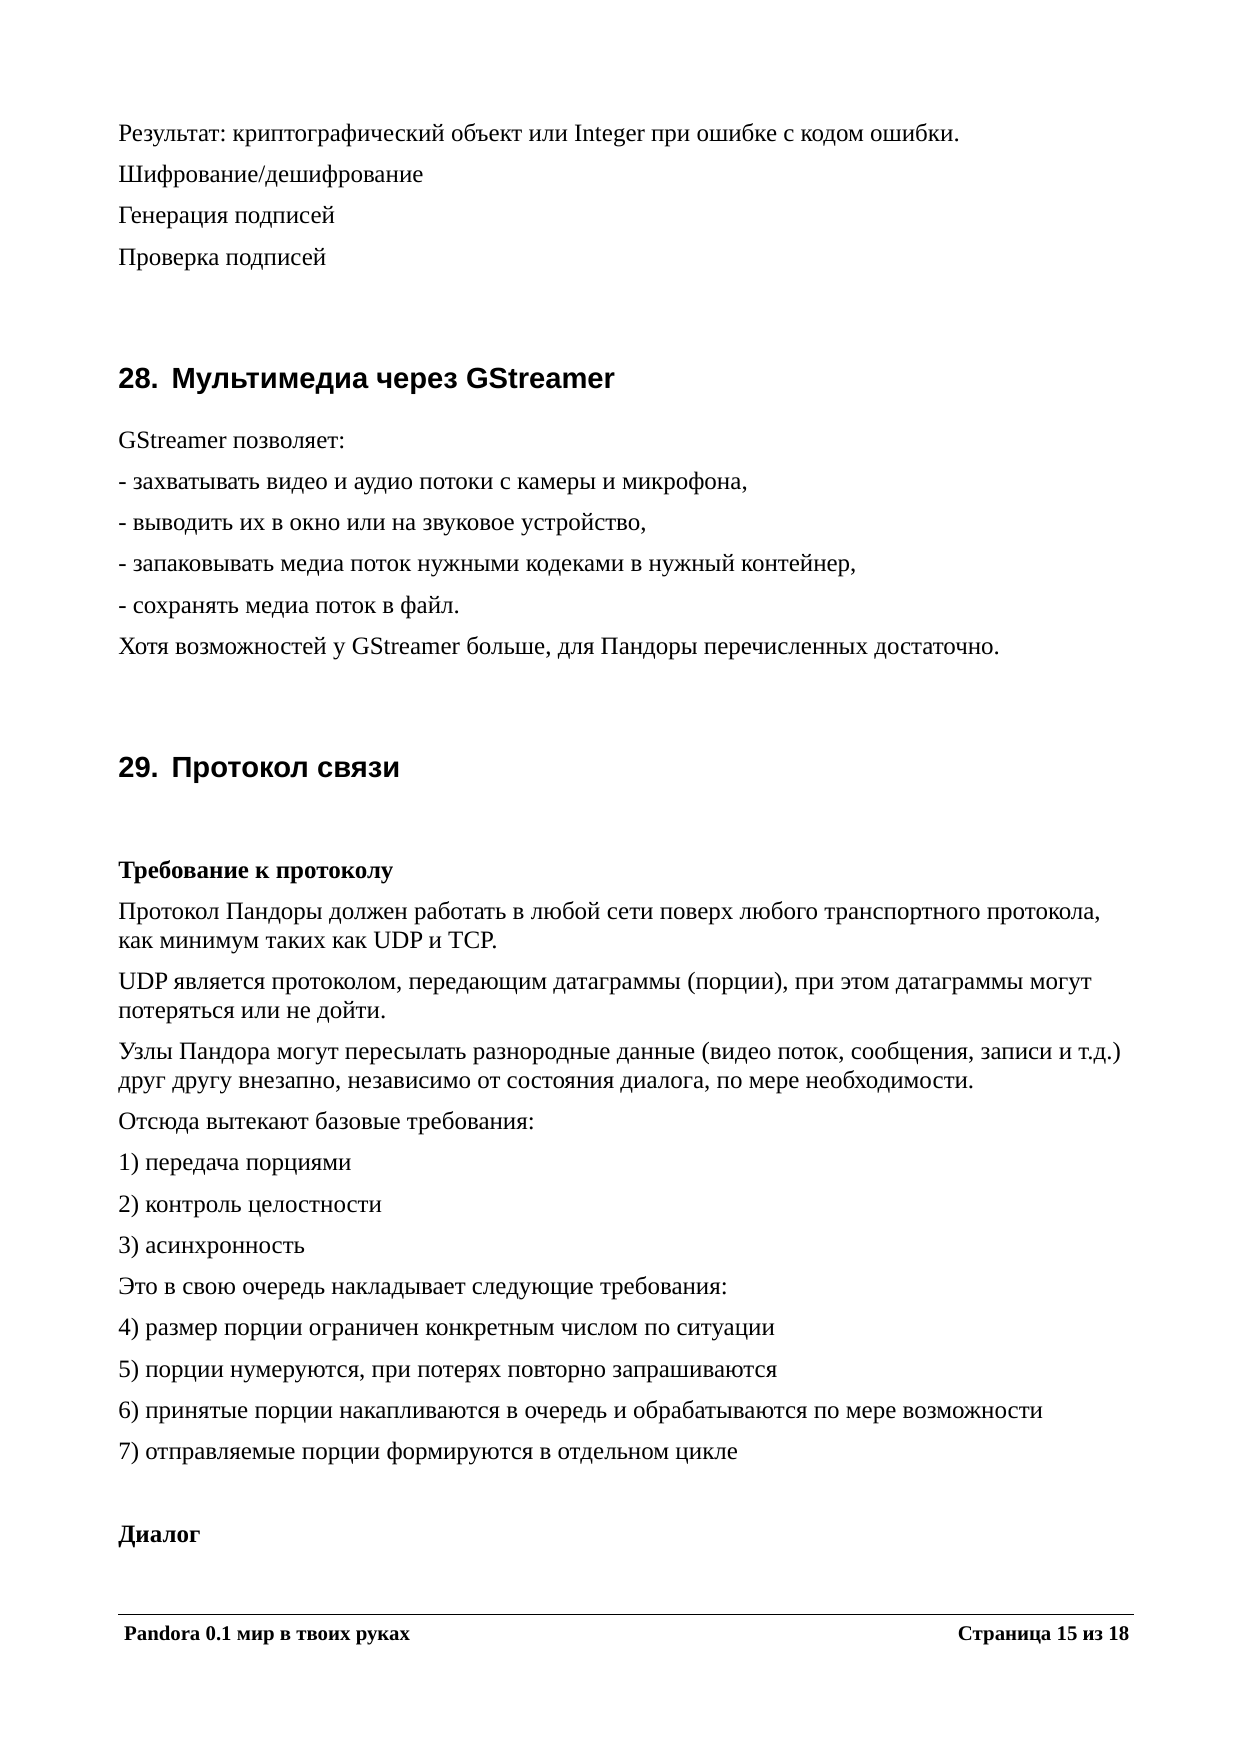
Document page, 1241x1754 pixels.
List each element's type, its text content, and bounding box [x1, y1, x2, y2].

text UDP является протоколом, передающим датаграммы (порции), при этом датаграммы могут потеряться или не дойти. [118, 966, 1134, 1024]
text Шифрование/дешифрование [118, 159, 1134, 188]
text - сохранять медиа поток в файл. [118, 590, 1134, 618]
text Генерация подписей [118, 201, 1134, 229]
text GStreamer позволяет: [118, 425, 1134, 453]
text Отсюда вытекают базовые требования: [118, 1106, 1134, 1135]
text Узлы Пандора могут пересылать разнородные данные (видео поток, сообщения, записи и т.д.) друг другу внезапно, независимо от состояния диалога, по мере необходимости. [118, 1036, 1134, 1094]
text 4) размер порции ограничен конкретным числом по ситуации [118, 1312, 1134, 1341]
text Протокол Пандоры должен работать в любой сети поверх любого транспортного протокола, как минимум таких как UDP и TCP. [118, 896, 1134, 954]
text Диалог [118, 1519, 1134, 1547]
text Результат: криптографический объект или Integer при ошибке с кодом ошибки. [118, 118, 1134, 147]
text Проверка подписей [118, 242, 1134, 271]
text Это в свою очередь накладывает следующие требования: [118, 1271, 1134, 1300]
text - запаковывать медиа поток нужными кодеками в нужный контейнер, [118, 548, 1134, 577]
subtitle Мультимедиа через GStreamer [118, 361, 1134, 394]
text - выводить их в окно или на звуковое устройство, [118, 507, 1134, 536]
text Хотя возможностей у GStreamer больше, для Пандоры перечисленных достаточно. [118, 631, 1134, 660]
text 5) порции нумеруются, при потерях повторно запрашиваются [118, 1354, 1134, 1382]
text 7) отправляемые порции формируются в отдельном цикле [118, 1436, 1134, 1465]
text 6) принятые порции накапливаются в очередь и обрабатываются по мере возможности [118, 1395, 1134, 1424]
text 1) передача порциями [118, 1147, 1134, 1176]
text Требование к протоколу [118, 855, 1134, 884]
text 3) асинхронность [118, 1230, 1134, 1259]
text 2) контроль целостности [118, 1189, 1134, 1217]
subtitle Протокол связи [118, 750, 1134, 784]
text - захватывать видео и аудио потоки с камеры и микрофона, [118, 466, 1134, 495]
